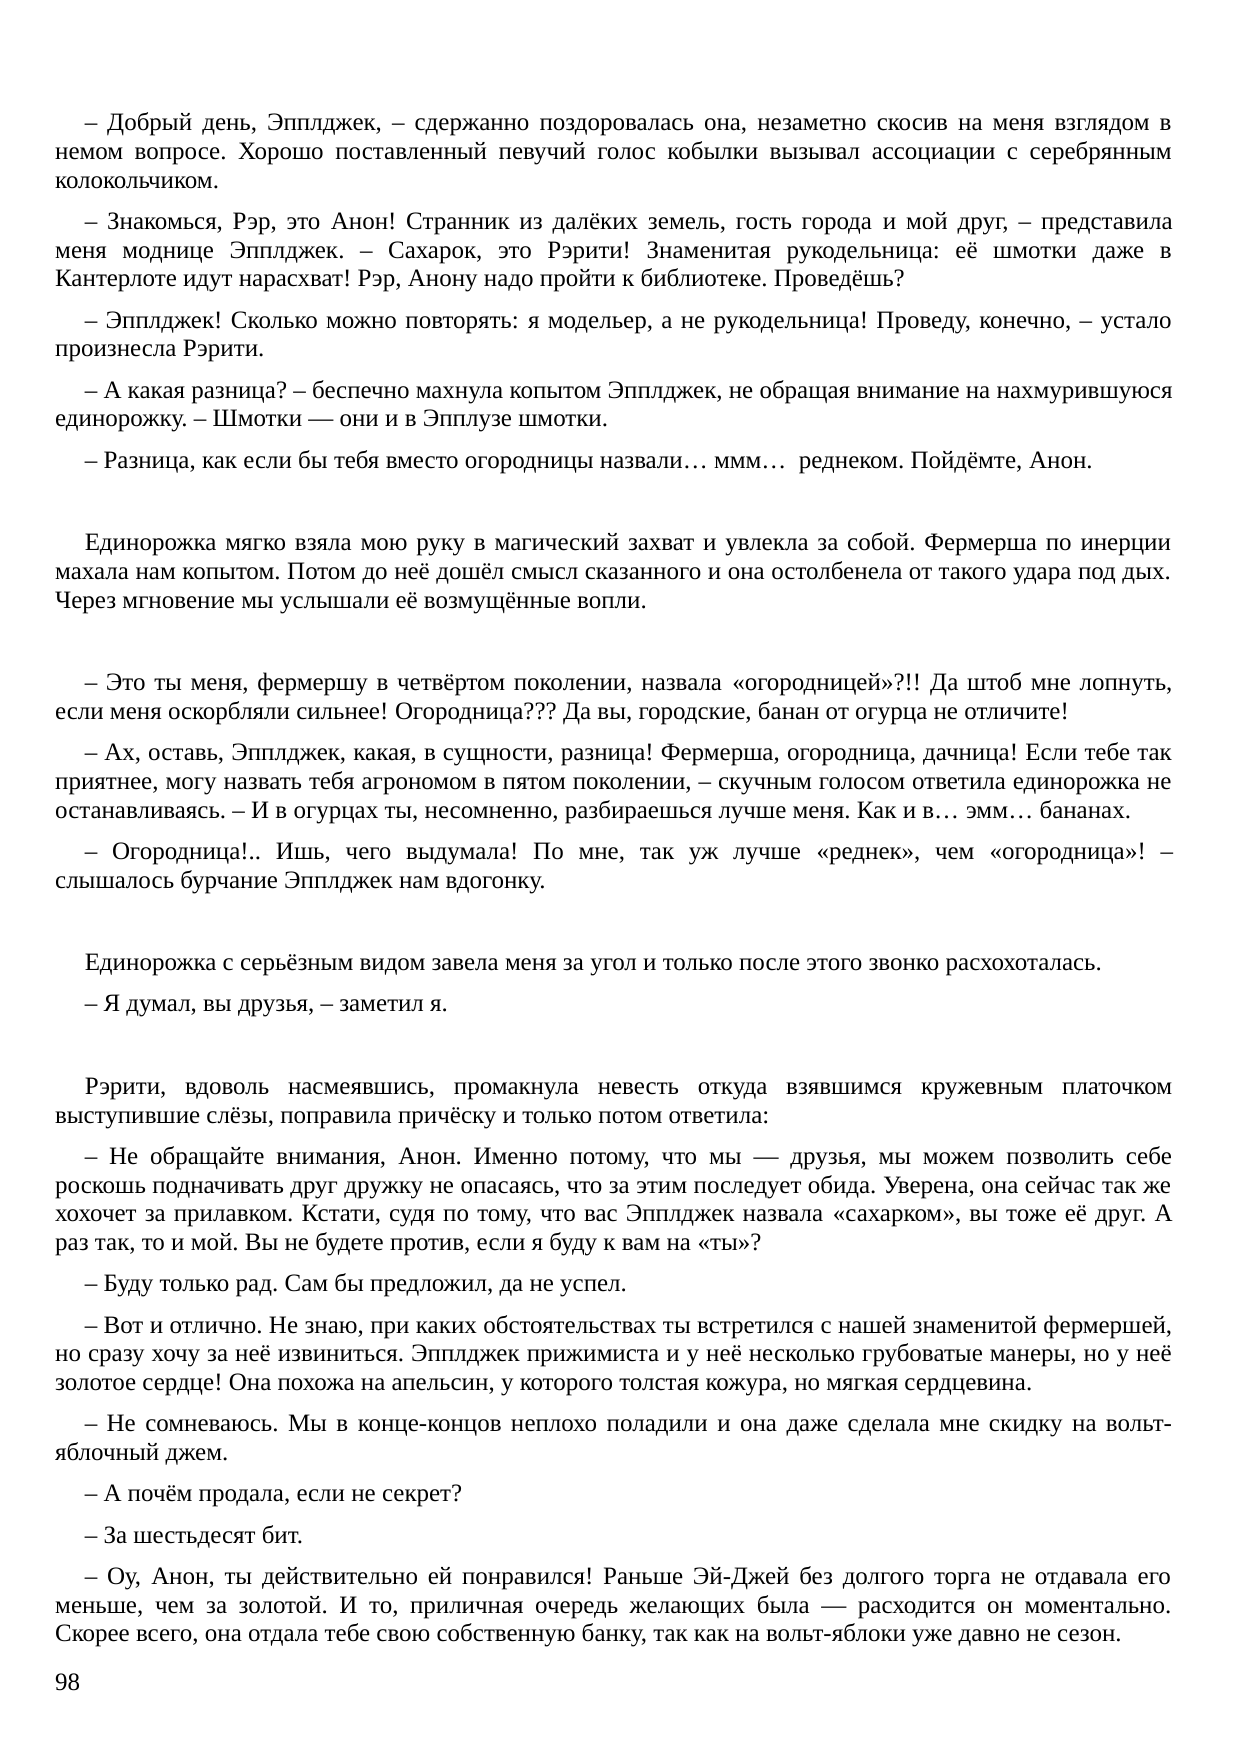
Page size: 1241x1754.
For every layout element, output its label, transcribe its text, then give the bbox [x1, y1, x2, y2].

text – Эпплджек! Сколько можно повторять: я модельер, а не рукодельница! Проведу, конечно, – устало произнесла Рэрити. [55, 305, 1173, 362]
text – Знакомься, Рэр, это Анон! Странник из далёких земель, гость города и мой друг, – представила меня моднице Эпплджек. – Сахарок, это Рэрити! Знаменитая рукодельница: её шмотки даже в Кантерлоте идут нарасхват! Рэр, Анону надо пройти к библиотеке. Проведёшь? [55, 206, 1173, 292]
text – Ах, оставь, Эпплджек, какая, в сущности, разница! Фермерша, огородница, дачница! Если тебе так приятнее, могу назвать тебя агрономом в пятом поколении, – скучным голосом ответила единорожка не останавливаясь. – И в огурцах ты, несомненно, разбираешься лучше меня. Как и в… эмм… бананах. [55, 737, 1173, 823]
text – Вот и отлично. Не знаю, при каких обстоятельствах ты встретился с нашей знаменитой фермершей, но сразу хочу за неё извиниться. Эпплджек прижимиста и у неё несколько грубоватые манеры, но у неё золотое сердце! Она похожа на апельсин, у которого толстая кожура, но мягкая сердцевина. [55, 1310, 1173, 1396]
text – Не сомневаюсь. Мы в конце-концов неплохо поладили и она даже сделала мне скидку на вольт-яблочный джем. [55, 1408, 1173, 1466]
text – За шестьдесят бит. [55, 1520, 1173, 1548]
text – А какая разница? – беспечно махнула копытом Эпплджек, не обращая внимание на нахмурившуюся единорожку. – Шмотки — они и в Эпплузе шмотки. [55, 375, 1173, 432]
text – Это ты меня, фермершу в четвёртом поколении, назвала «огородницей»?!! Да штоб мне лопнуть, если меня оскорбляли сильнее! Огородница??? Да вы, городские, банан от огурца не отличите! [55, 667, 1173, 725]
text – Огородница!.. Ишь, чего выдумала! По мне, так уж лучше «реднек», чем «огородница»! – слышалось бурчание Эпплджек нам вдогонку. [55, 836, 1173, 893]
text – Оу, Анон, ты действительно ей понравился! Раньше Эй-Джей без долгого торга не отдавала его меньше, чем за золотой. И то, приличная очередь желающих была — расходится он моментально. Скорее всего, она отдала тебе свою собственную банку, так как на вольт-яблоки уже давно не сезон. [55, 1561, 1173, 1647]
text Единорожка с серьёзным видом завела меня за угол и только после этого звонко расхохоталась. [55, 947, 1173, 976]
text – Добрый день, Эпплджек, – сдержанно поздоровалась она, незаметно скосив на меня взглядом в немом вопросе. Хорошо поставленный певучий голос кобылки вызывал ассоциации с серебрянным колокольчиком. [55, 107, 1173, 193]
text Единорожка мягко взяла мою руку в магический захват и увлекла за собой. Фермерша по инерции махала нам копытом. Потом до неё дошёл смысл сказанного и она остолбенела от такого удара под дых. Через мгновение мы услышали её возмущённые вопли. [55, 527, 1173, 613]
text – Разница, как если бы тебя вместо огородницы назвали… ммм… реднеком. Пойдёмте, Анон. [55, 445, 1173, 473]
text – Я думал, вы друзья, – заметил я. [55, 988, 1173, 1017]
text – А почём продала, если не секрет? [55, 1478, 1173, 1507]
text – Не обращайте внимания, Анон. Именно потому, что мы — друзья, мы можем позволить себе роскошь подначивать друг дружку не опасаясь, что за этим последует обида. Уверена, она сейчас так же хохочет за прилавком. Кстати, судя по тому, что вас Эпплджек назвала «сахарком», вы тоже её друг. А раз так, то и мой. Вы не будете против, если я буду к вам на «ты»? [55, 1141, 1173, 1256]
text Рэрити, вдоволь насмеявшись, промакнула невесть откуда взявшимся кружевным платочком выступившие слёзы, поправила причёску и только потом ответила: [55, 1071, 1173, 1128]
text – Буду только рад. Сам бы предложил, да не успел. [55, 1268, 1173, 1297]
